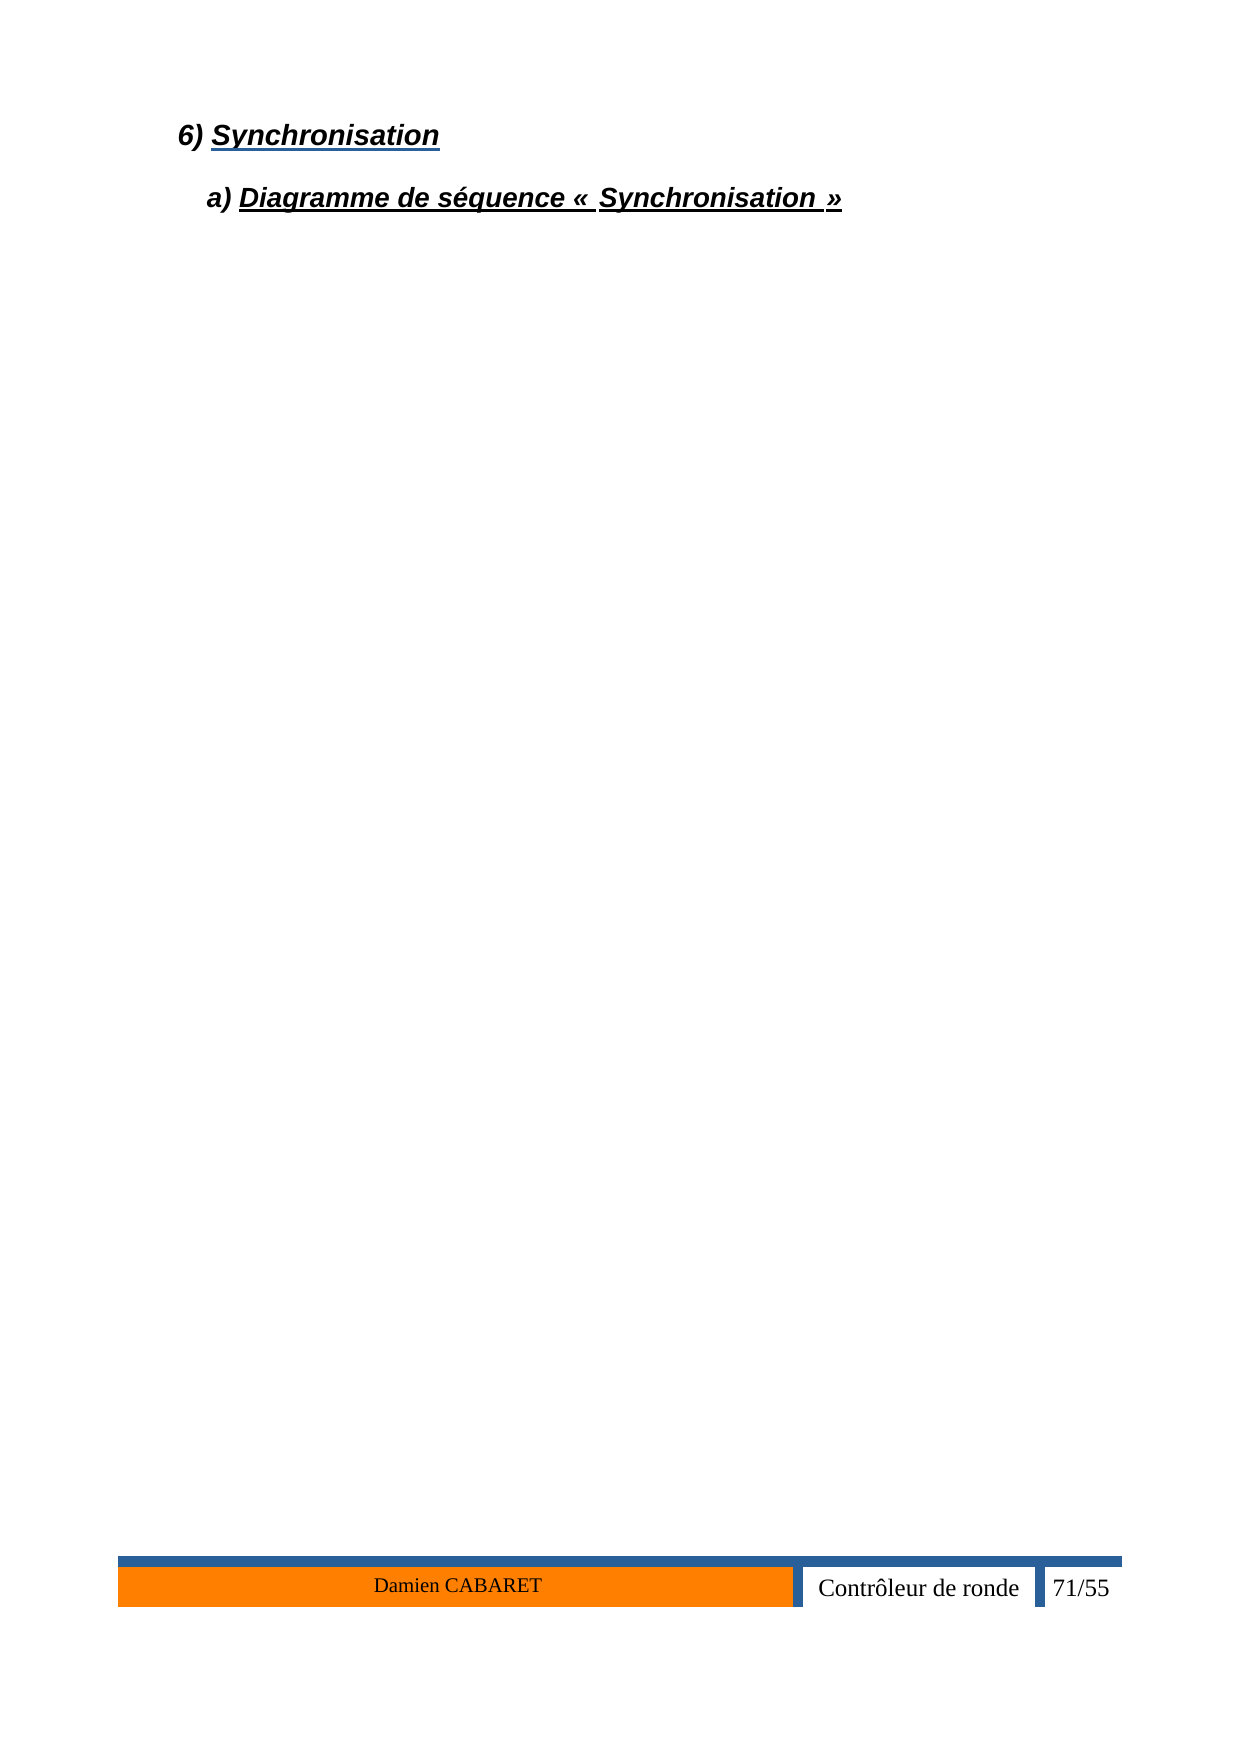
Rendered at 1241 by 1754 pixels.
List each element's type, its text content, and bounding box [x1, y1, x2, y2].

subtitle Diagramme de séquence « Synchronisation » [118, 181, 1122, 213]
subtitle Synchronisation [118, 118, 1122, 152]
